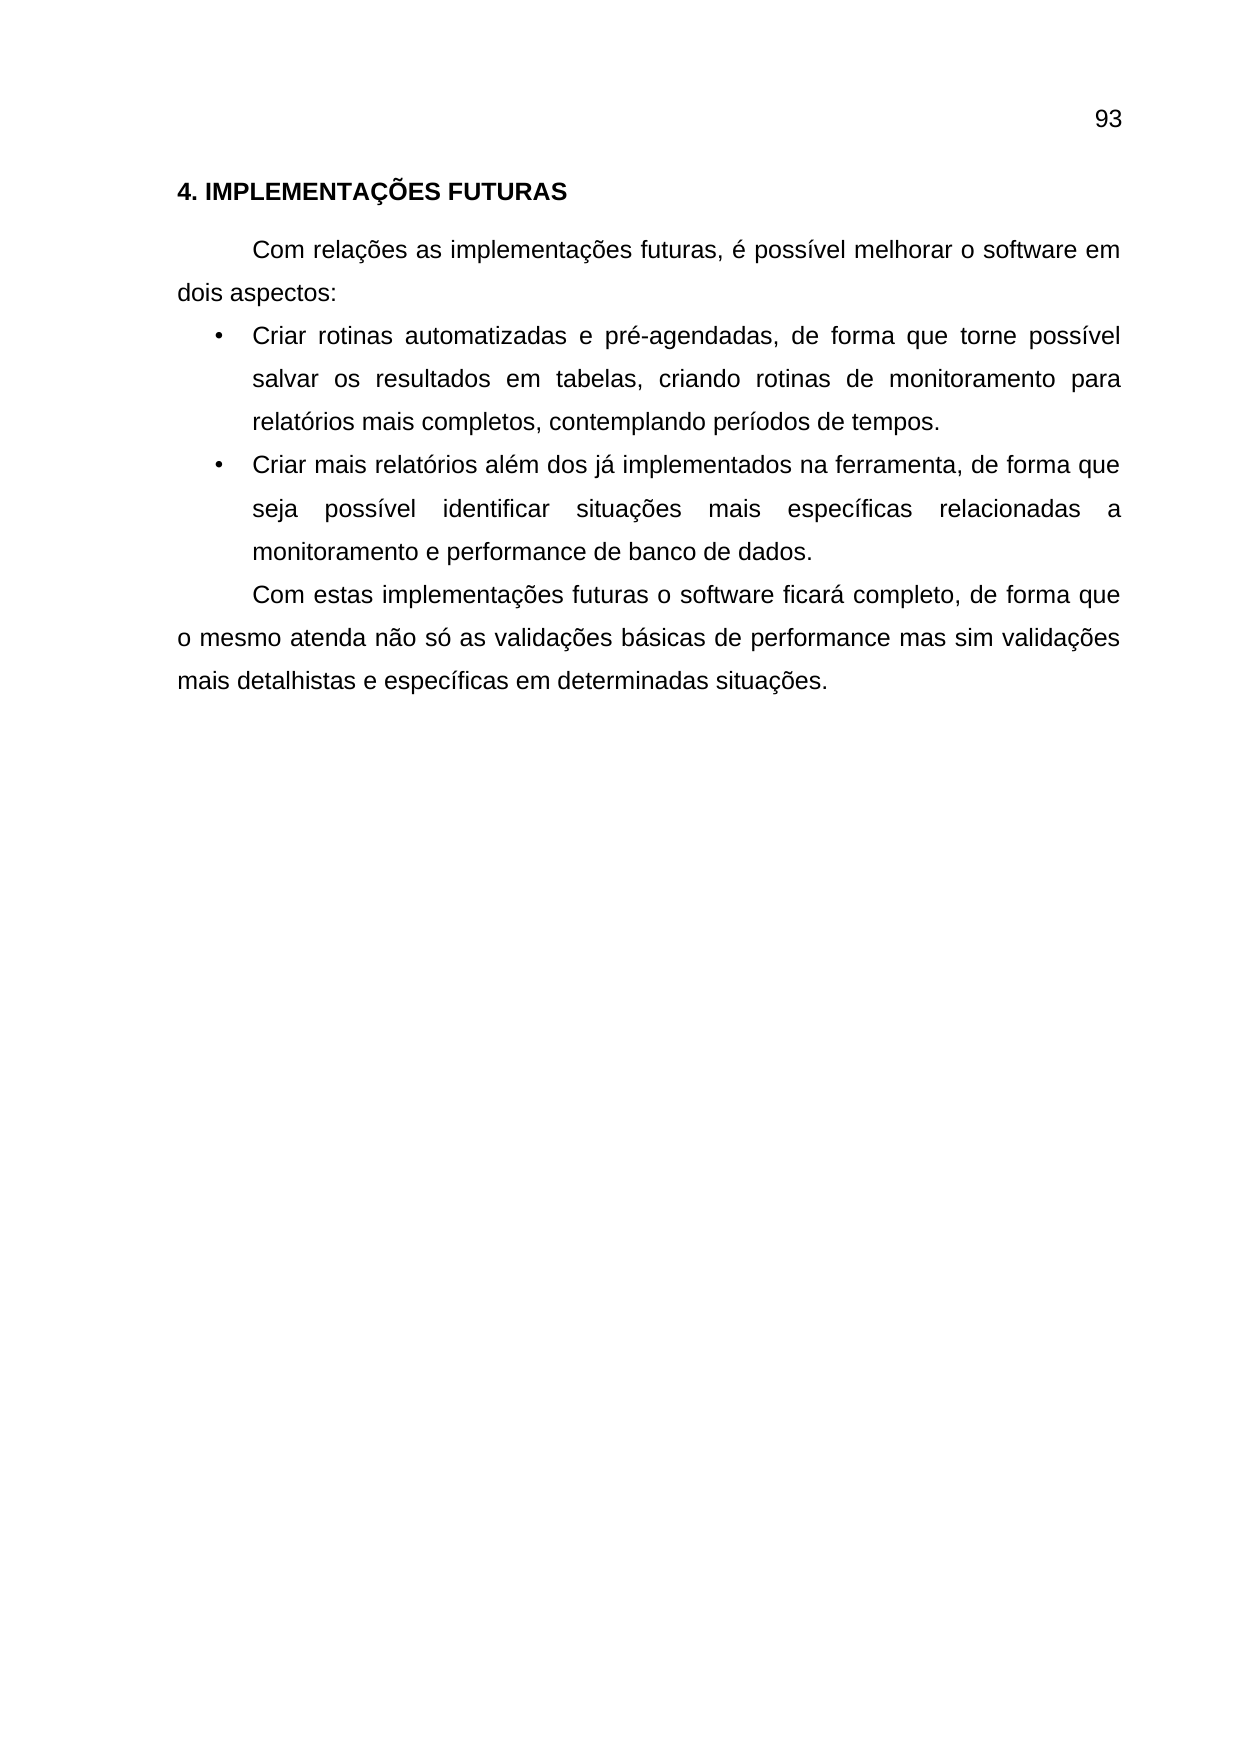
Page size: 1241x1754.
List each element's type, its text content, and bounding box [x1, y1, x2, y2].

subtitle 4. IMPLEMENTAÇÕES FUTURAS [177, 177, 1122, 206]
list Criar mais relatórios além dos já implementados na ferramenta, de forma que seja possível identificar situações mais específicas relacionadas a monitoramento e performance de banco de dados. [214, 450, 1122, 565]
list Criar rotinas automatizadas e pré-agendadas, de forma que torne possível salvar os resultados em tabelas, criando rotinas de monitoramento para relatórios mais completos, contemplando períodos de tempos. [214, 321, 1122, 436]
text Com estas implementações futuras o software ficará completo, de forma que o mesmo atenda não só as validações básicas de performance mas sim validações mais detalhistas e específicas em determinadas situações. [177, 580, 1122, 695]
text Com relações as implementações futuras, é possível melhorar o software em dois aspectos: [177, 234, 1122, 306]
